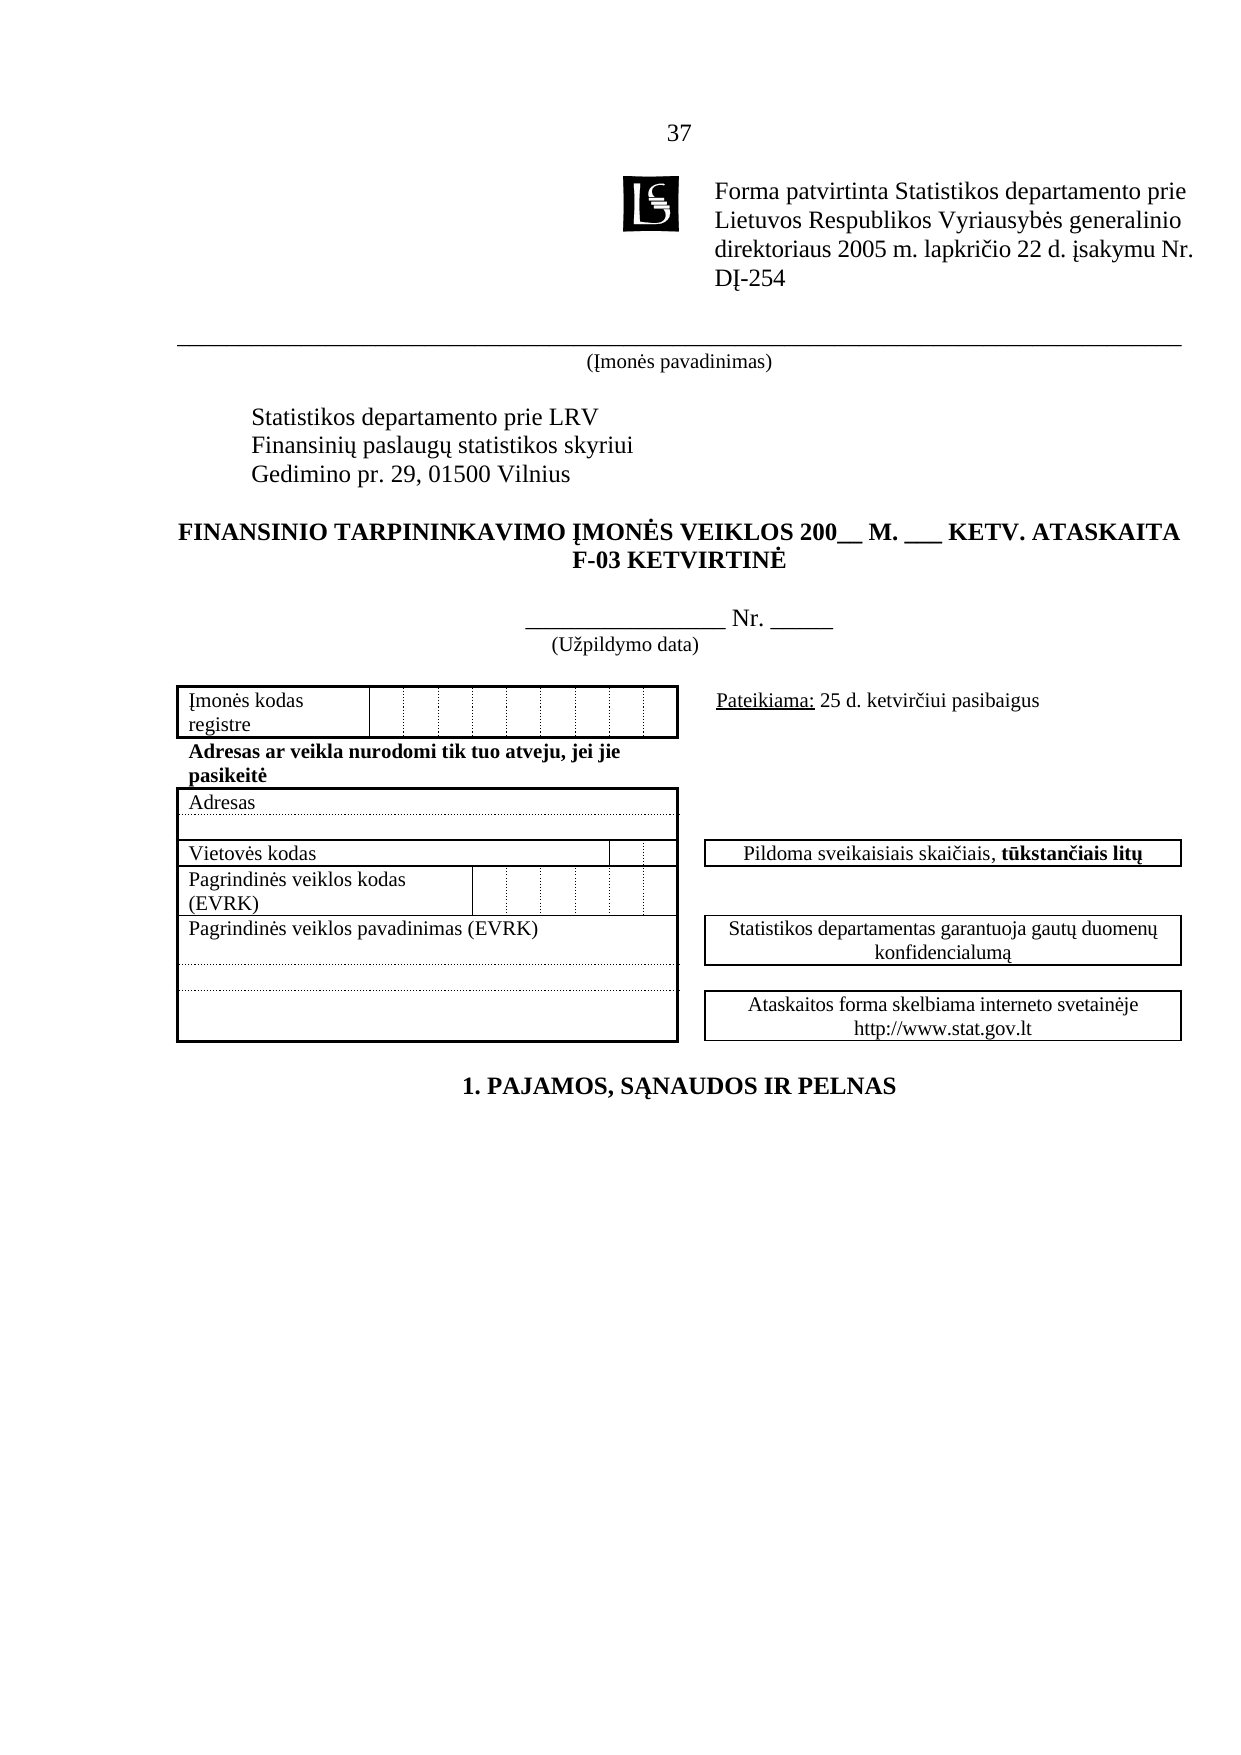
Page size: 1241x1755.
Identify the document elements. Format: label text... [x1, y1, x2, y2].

table_header [575, 688, 609, 736]
table_cell Adresas [179, 790, 676, 814]
table_cell Vietovės kodas [179, 841, 609, 865]
table_cell [678, 736, 705, 787]
text ________________ Nr. _____ [177, 603, 1181, 632]
text Finansinių paslaugų statistikos skyriui [177, 430, 1181, 459]
table_cell [679, 814, 705, 839]
text FINANSINIO TARPININKAVIMO ĮMONĖS VEIKLOS 200__ M. ___ KETV. ATASKAITA [177, 517, 1181, 545]
table_header Įmonės kodas registre [179, 688, 369, 736]
table_header [679, 685, 705, 736]
table_header Forma patvirtinta Statistikos departamento prie Lietuvos Respublikos Vyriausybės generalinio direktoriaus 2005 m. lapkričio 22 d. įsakymu Nr. DĮ-254 [690, 176, 1204, 291]
table_cell [679, 915, 704, 964]
table_cell [179, 814, 676, 839]
table_cell Ataskaitos forma skelbiama interneto svetainėje http://www.stat.gov.lt [706, 992, 1180, 1039]
text (Užpildymo data) [177, 632, 1181, 656]
text F-03 KETVIRTINĖ [177, 545, 1181, 574]
table_cell [705, 966, 1181, 990]
table_cell Adresas ar veikla nurodomi tik tuo atveju, jei jie pasikeitė [177, 739, 678, 787]
table_cell [507, 867, 541, 914]
table_header [404, 688, 438, 736]
table_header [609, 688, 644, 736]
text (Įmonės pavadinimas) [177, 349, 1181, 373]
table_cell [679, 990, 704, 1039]
table_cell Pildoma sveikaisiais skaičiais, tūkstančiais litų [706, 841, 1180, 865]
table_cell [541, 867, 575, 914]
table_header Pateikiama: 25 d. ketvirčiui pasibaigus [705, 685, 1181, 736]
table_cell [679, 865, 705, 914]
table_cell [575, 867, 609, 914]
table_cell [644, 841, 676, 865]
table_cell [473, 867, 507, 914]
table_cell Statistikos departamentas garantuoja gautų duomenų konfidencialumą [706, 916, 1180, 964]
table_cell [644, 867, 676, 914]
table_cell [609, 867, 644, 914]
table_header [438, 688, 472, 736]
table_header [472, 688, 507, 736]
table_header [370, 688, 404, 736]
table_cell [679, 839, 704, 865]
table_cell [705, 814, 1181, 839]
table_cell [679, 787, 705, 814]
table_cell [705, 736, 1181, 814]
table_header [541, 688, 575, 736]
table_header [177, 176, 690, 291]
table_header [507, 688, 541, 736]
text Gedimino pr. 29, 01500 Vilnius [177, 459, 1181, 488]
table_cell [679, 964, 705, 990]
text Statistikos departamento prie LRV [177, 402, 1181, 430]
table_cell [179, 990, 676, 1039]
table_cell Pagrindinės veiklos pavadinimas (EVRK) [179, 916, 676, 964]
table_header [644, 688, 676, 736]
table_cell [705, 867, 1181, 914]
table_cell Pagrindinės veiklos kodas (EVRK) [179, 867, 472, 914]
text 1. Pajamos, sąnaudos ir pelnas [177, 1071, 1181, 1100]
table_cell [179, 964, 676, 990]
table_cell [610, 841, 644, 865]
